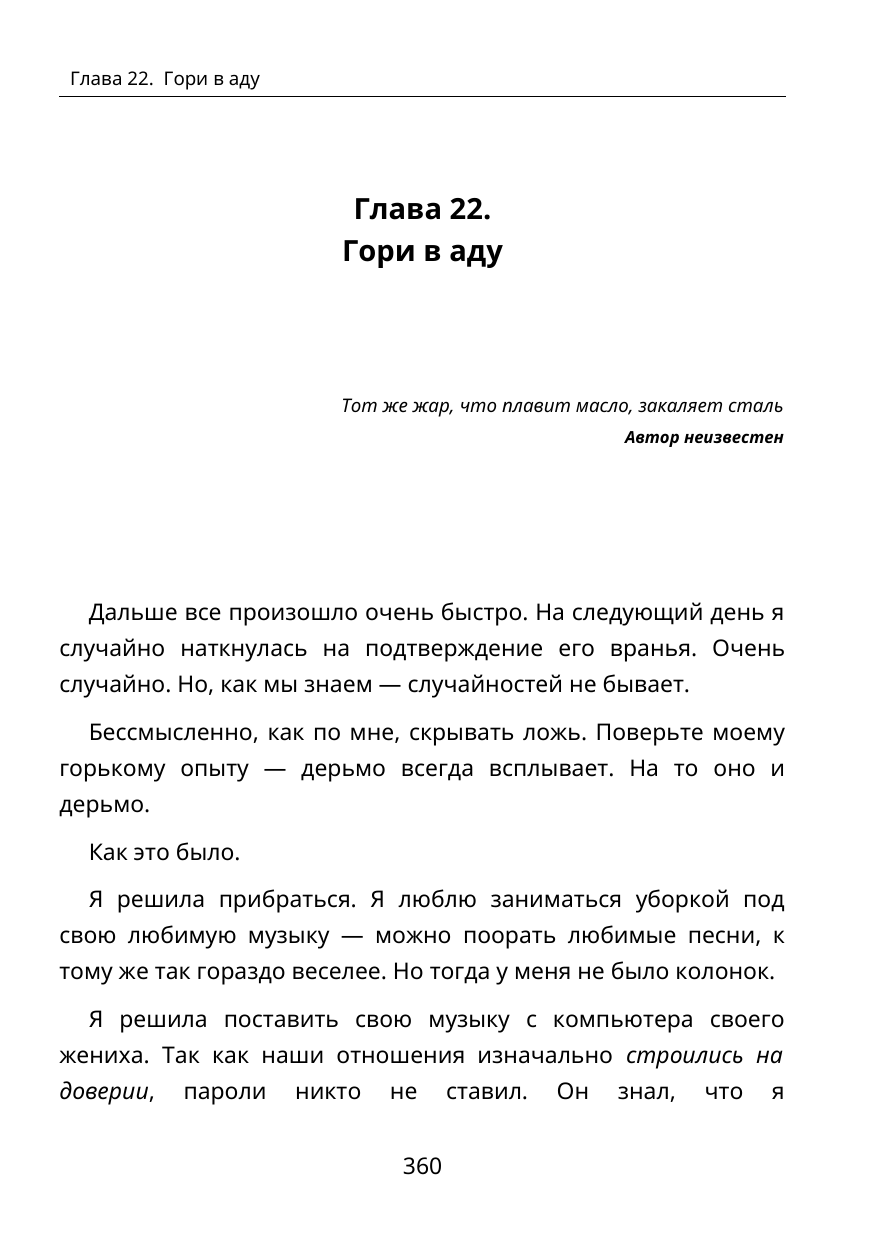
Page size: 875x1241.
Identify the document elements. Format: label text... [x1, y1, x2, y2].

text Я решила прибраться. Я люблю заниматься уборкой под свою любимую музыку — можно поорать любимые песни, к тому же так гораздо веселее. Но тогда у меня не было колонок. [59, 883, 786, 986]
text Я решила поставить свою музыку с компьютера своего жениха. Так как наши отношения изначально строились на доверии, пароли никто не ставил. Он знал, что я [59, 1003, 786, 1106]
text Тот же жар, что плавит масло, закаляет сталь [207, 388, 786, 418]
text Бессмысленно, как по мне, скрывать ложь. Поверьте моему горькому опыту — дерьмо всегда всплывает. На то оно и дерьмо. [59, 716, 786, 819]
subtitle Глава 22. Гори в аду [59, 185, 786, 270]
text Дальше все произошло очень быстро. На следующий день я случайно наткнулась на подтверждение его вранья. Очень случайно. Но, как мы знаем — случайностей не бывает. [59, 596, 786, 699]
text Как это было. [59, 836, 786, 867]
text Автор неизвестен [118, 418, 786, 448]
